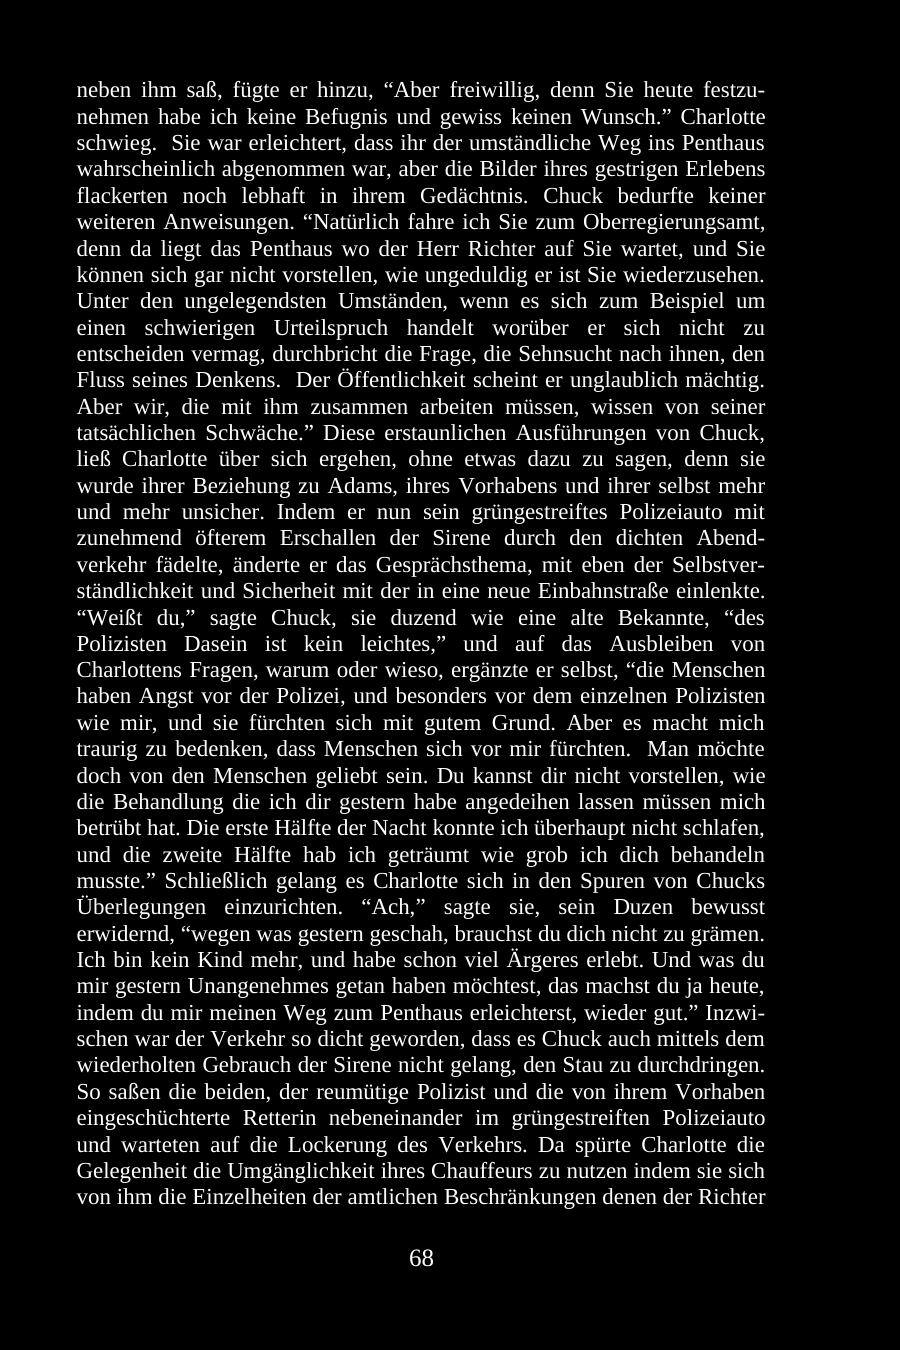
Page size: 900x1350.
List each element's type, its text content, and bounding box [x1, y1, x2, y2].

text neben ihm saß, fügte er hinzu, “Aber freiwillig, denn Sie heute festzu-nehmen habe ich keine Befugnis und gewiss keinen Wunsch.” Charlotte schwieg. Sie war erleichtert, dass ihr der umständliche Weg ins Penthaus wahrscheinlich abgenommen war, aber die Bilder ihres gestrigen Erlebens flackerten noch lebhaft in ihrem Gedächtnis. Chuck bedurfte keiner weiteren Anweisungen. “Natürlich fahre ich Sie zum Oberregierungsamt, denn da liegt das Penthaus wo der Herr Richter auf Sie wartet, und Sie können sich gar nicht vorstellen, wie ungeduldig er ist Sie wiederzusehen. Unter den ungelegendsten Umständen, wenn es sich zum Beispiel um einen schwierigen Urteilspruch handelt worüber er sich nicht zu entscheiden vermag, durchbricht die Frage, die Sehnsucht nach ihnen, den Fluss seines Denkens. Der Öffentlichkeit scheint er unglaublich mächtig. Aber wir, die mit ihm zusammen arbeiten müssen, wissen von seiner tatsächlichen Schwäche.” Diese erstaunlichen Ausführungen von Chuck, ließ Charlotte über sich ergehen, ohne etwas dazu zu sagen, denn sie wurde ihrer Beziehung zu Adams, ihres Vorhabens und ihrer selbst mehr und mehr unsicher. Indem er nun sein grüngestreiftes Polizeiauto mit zunehmend öfterem Erschallen der Sirene durch den dichten Abend-verkehr fädelte, änderte er das Gesprächsthema, mit eben der Selbstver-ständlichkeit und Sicherheit mit der in eine neue Einbahnstraße einlenkte. “Weißt du,” sagte Chuck, sie duzend wie eine alte Bekannte, “des Polizisten Dasein ist kein leichtes,” und auf das Ausbleiben von Charlottens Fragen, warum oder wieso, ergänzte er selbst, “die Menschen haben Angst vor der Polizei, und besonders vor dem einzelnen Polizisten wie mir, und sie fürchten sich mit gutem Grund. Aber es macht mich traurig zu bedenken, dass Menschen sich vor mir fürchten. Man möchte doch von den Menschen geliebt sein. Du kannst dir nicht vorstellen, wie die Behandlung die ich dir gestern habe angedeihen lassen müssen mich betrübt hat. Die erste Hälfte der Nacht konnte ich überhaupt nicht schlafen, und die zweite Hälfte hab ich geträumt wie grob ich dich behandeln musste.” Schließlich gelang es Charlotte sich in den Spuren von Chucks Überlegungen einzurichten. “Ach,” sagte sie, sein Duzen bewusst erwidernd, “wegen was gestern geschah, brauchst du dich nicht zu grämen. Ich bin kein Kind mehr, und habe schon viel Ärgeres erlebt. Und was du mir gestern Unangenehmes getan haben möchtest, das machst du ja heute, indem du mir meinen Weg zum Penthaus erleichterst, wieder gut.” Inzwi-schen war der Verkehr so dicht geworden, dass es Chuck auch mittels dem wiederholten Gebrauch der Sirene nicht gelang, den Stau zu durchdringen. So saßen die beiden, der reumütige Polizist und die von ihrem Vorhaben eingeschüchterte Retterin nebeneinander im grüngestreiften Polizeiauto und warteten auf die Lockerung des Verkehrs. Da spürte Charlotte die Gelegenheit die Umgänglichkeit ihres Chauffeurs zu nutzen indem sie sich von ihm die Einzelheiten der amtlichen Beschränkungen denen der Richter [76, 76, 766, 1210]
